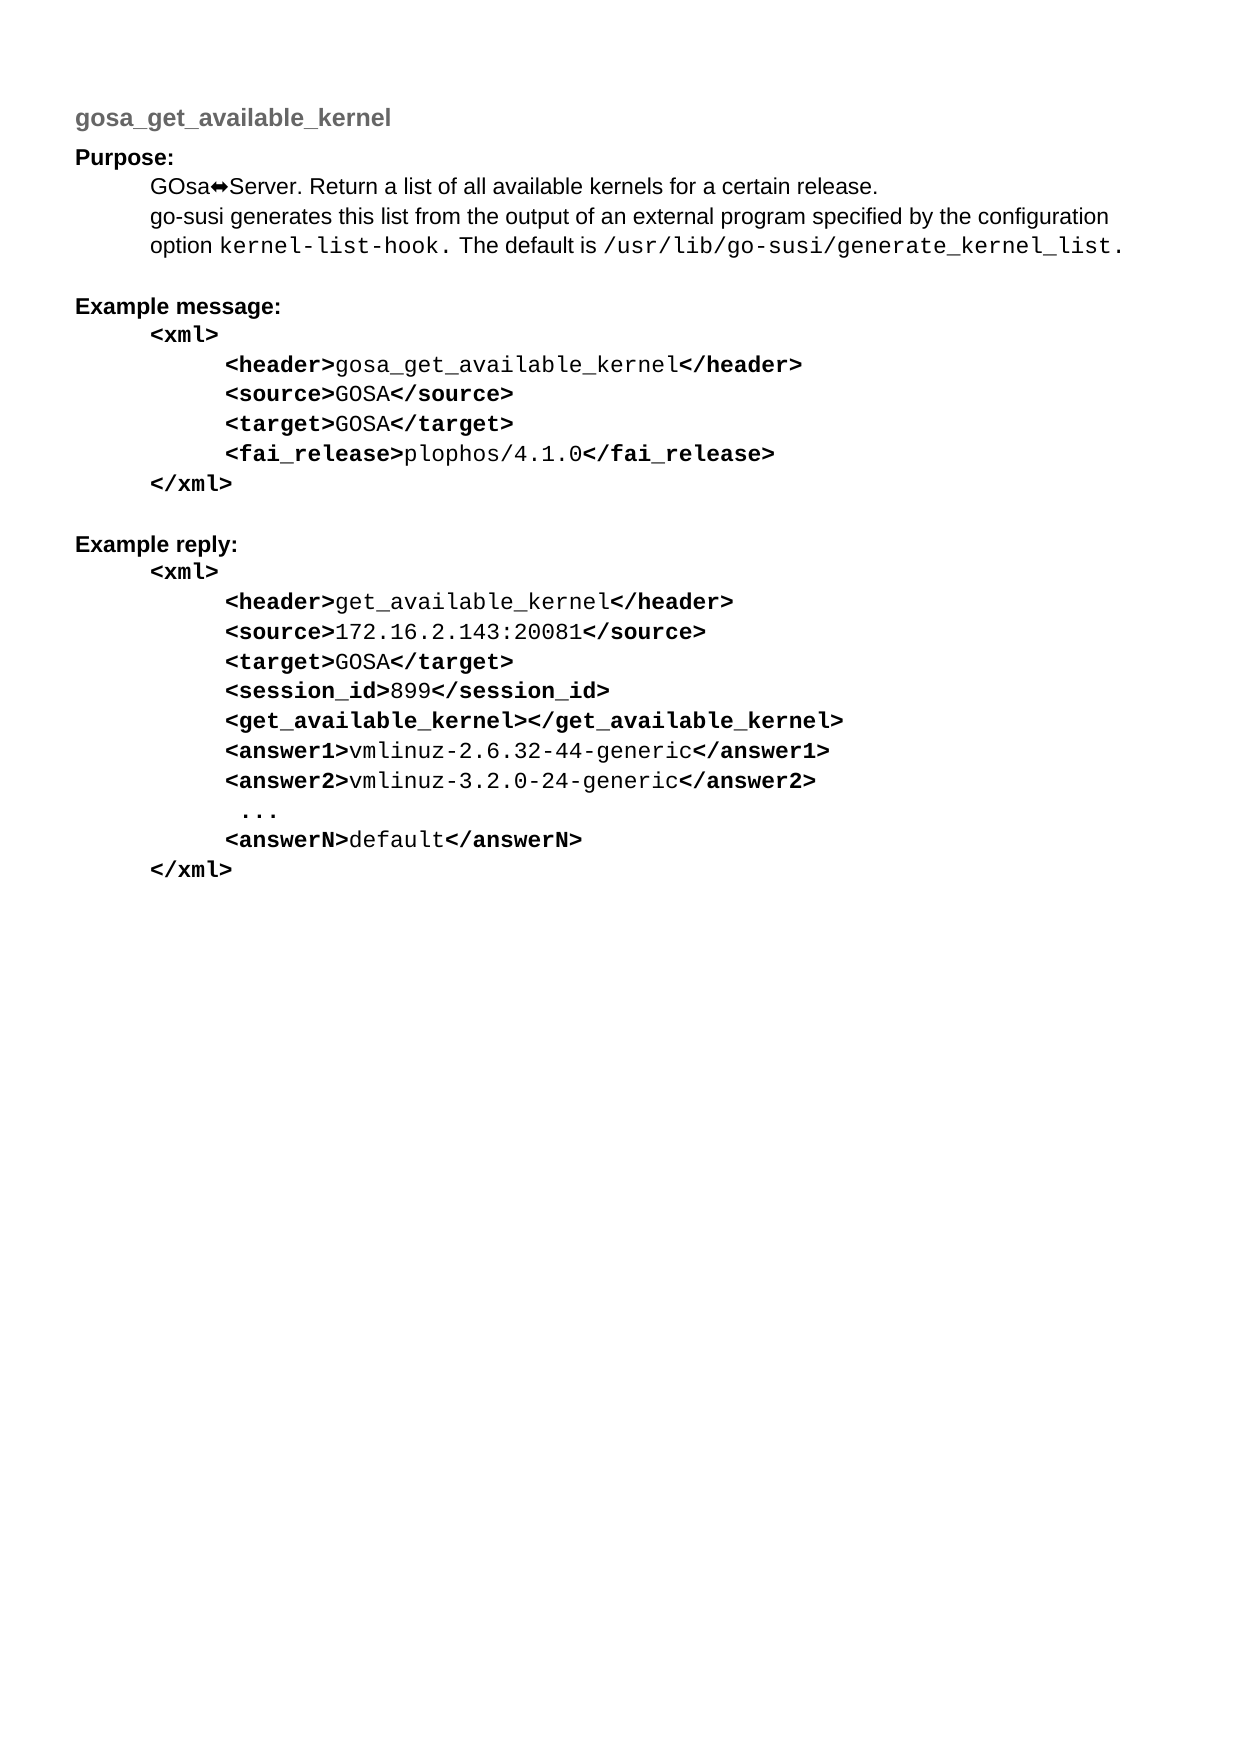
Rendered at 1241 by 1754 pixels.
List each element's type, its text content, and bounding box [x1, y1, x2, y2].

text <answer1>vmlinuz-2.6.32-44-generic</answer1> [225, 739, 1165, 765]
text <target>GOSA</target> [225, 413, 1165, 438]
text <header>get_available_kernel</header> [225, 591, 1165, 616]
text Purpose: [75, 144, 1165, 170]
text Example reply: [75, 531, 1165, 557]
text <source>GOSA</source> [225, 383, 1165, 409]
text Example message: [75, 294, 1165, 319]
text <source>172.16.2.143:20081</source> [225, 620, 1165, 646]
text <session_id>899</session_id> [225, 680, 1165, 706]
text ... [225, 799, 1165, 825]
text </xml> [150, 859, 1165, 884]
text <header>gosa_get_available_kernel</header> [225, 353, 1165, 379]
subtitle gosa_get_available_kernel [75, 104, 1165, 132]
text GOsa⬌Server. Return a list of all available kernels for a certain release. [150, 174, 1165, 199]
text <answer2>vmlinuz-3.2.0-24-generic</answer2> [225, 769, 1165, 795]
text go-susi generates this list from the output of an external program specified by the configuration option kernel-list-hook. The default is /usr/lib/go-susi/generate_kernel_list. [150, 203, 1165, 260]
text </xml> [150, 472, 1165, 498]
text <xml> [150, 323, 1165, 349]
text <fai_release>plophos/4.1.0</fai_release> [225, 442, 1165, 468]
text <answerN>default</answerN> [225, 829, 1165, 855]
text <target>GOSA</target> [225, 650, 1165, 676]
text <xml> [150, 561, 1165, 587]
text <get_available_kernel></get_available_kernel> [225, 710, 1165, 736]
